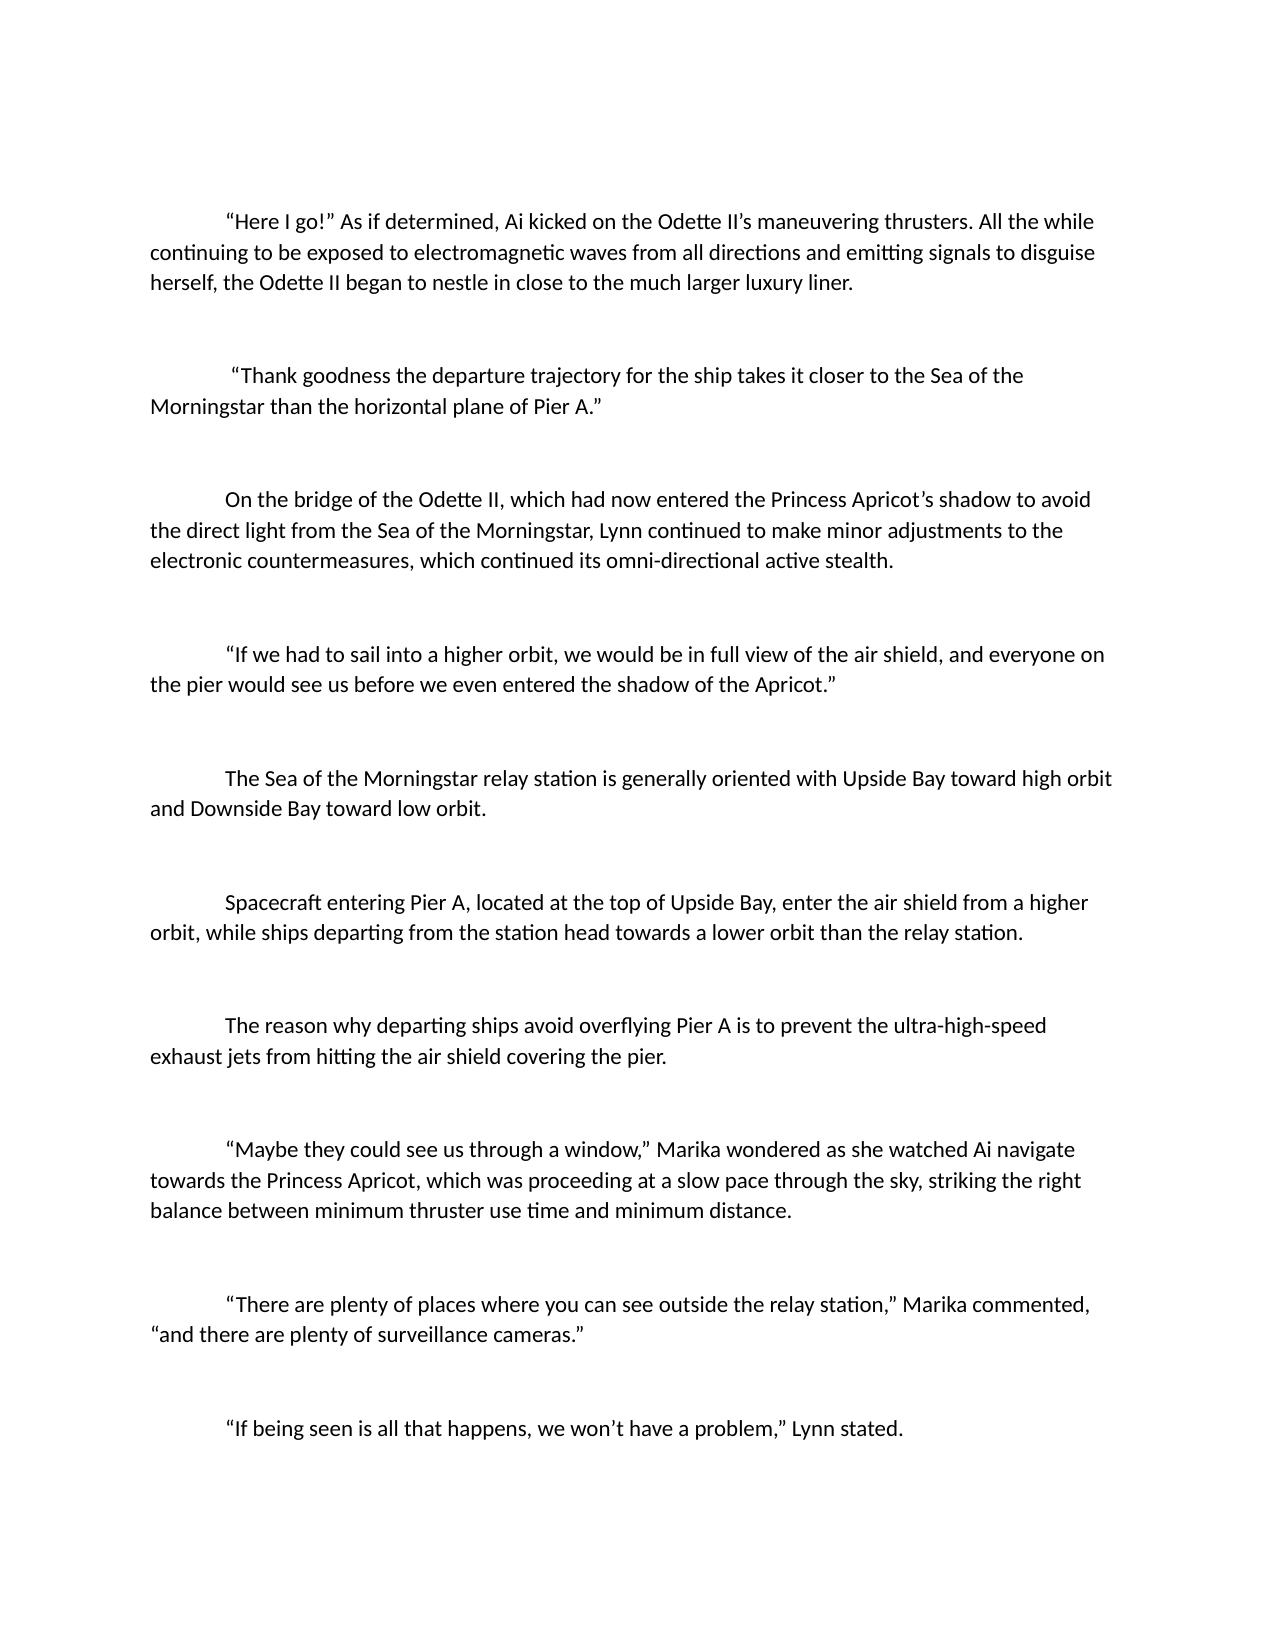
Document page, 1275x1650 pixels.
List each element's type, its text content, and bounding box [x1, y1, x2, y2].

text The reason why departing ships avoid overflying Pier A is to prevent the ultra-high-speed exhaust jets from hitting the air shield covering the pier. [150, 1012, 1125, 1070]
text “Thank goodness the departure trajectory for the ship takes it closer to the Sea of the Morningstar than the horizontal plane of Pier A.” [150, 362, 1125, 420]
text “If we had to sail into a higher orbit, we would be in full view of the air shield, and everyone on the pier would see us before we even entered the shadow of the Apricot.” [150, 640, 1125, 698]
text “If being seen is all that happens, we won’t have a problem,” Lynn stated. [150, 1414, 1125, 1442]
text Spacecraft entering Pier A, located at the top of Upside Bay, enter the air shield from a higher orbit, while ships departing from the station head towards a lower orbit than the relay station. [150, 888, 1125, 946]
text “There are plenty of places where you can see outside the relay station,” Marika commented, “and there are plenty of surveillance cameras.” [150, 1290, 1125, 1348]
text The Sea of the Morningstar relay station is generally oriented with Upside Bay toward high orbit and Downside Bay toward low orbit. [150, 764, 1125, 822]
text “Maybe they could see us through a window,” Marika wondered as she watched Ai navigate towards the Princess Apricot, which was proceeding at a slow pace through the sky, striking the right balance between minimum thruster use time and minimum distance. [150, 1136, 1125, 1224]
text On the bridge of the Odette II, which had now entered the Princess Apricot’s shadow to avoid the direct light from the Sea of the Morningstar, Lynn continued to make minor adjustments to the electronic countermeasures, which continued its omni-directional active stealth. [150, 486, 1125, 574]
text “Here I go!” As if determined, Ai kicked on the Odette II’s maneuvering thrusters. All the while continuing to be exposed to electromagnetic waves from all directions and emitting signals to disguise herself, the Odette II began to nestle in close to the much larger luxury liner. [150, 207, 1125, 296]
